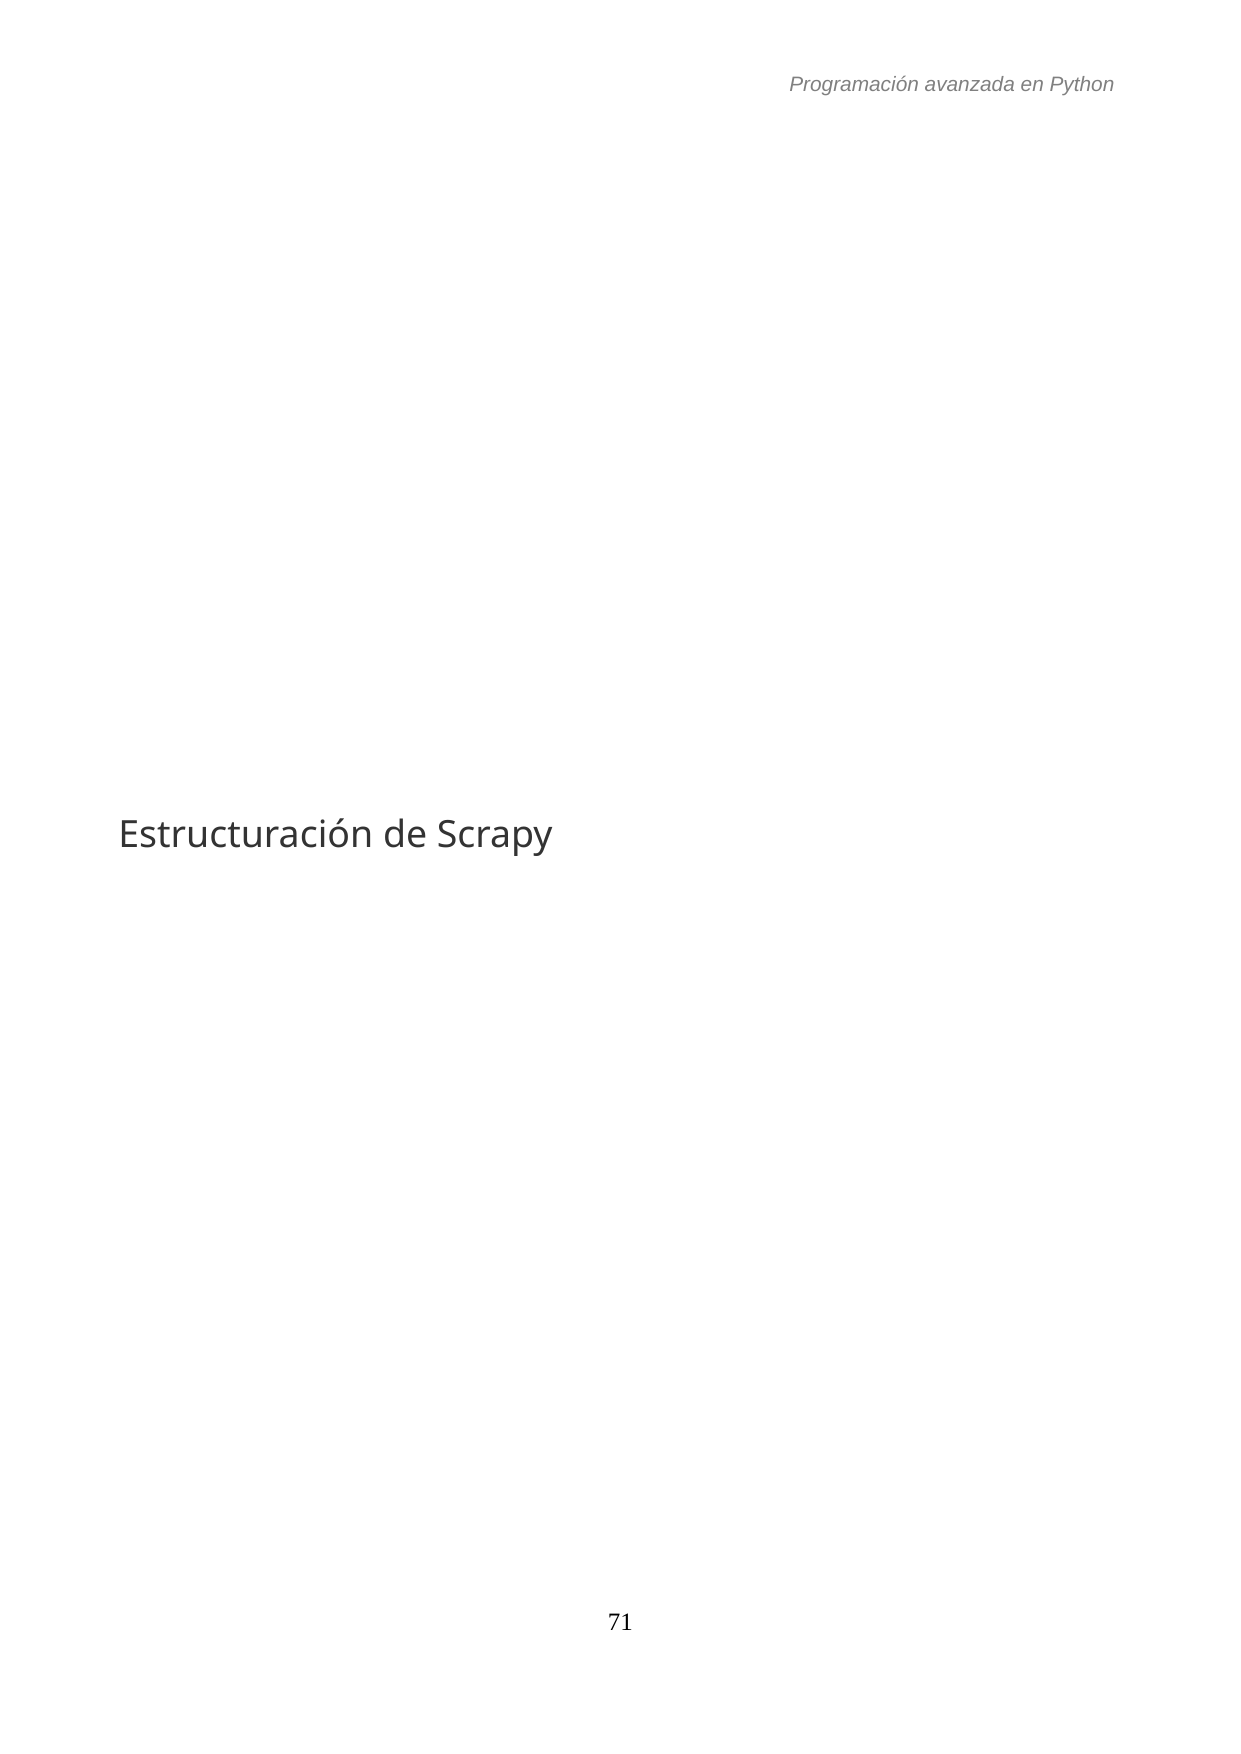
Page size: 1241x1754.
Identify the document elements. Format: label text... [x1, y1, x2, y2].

text Estructuración de Scrapy [118, 808, 1122, 859]
